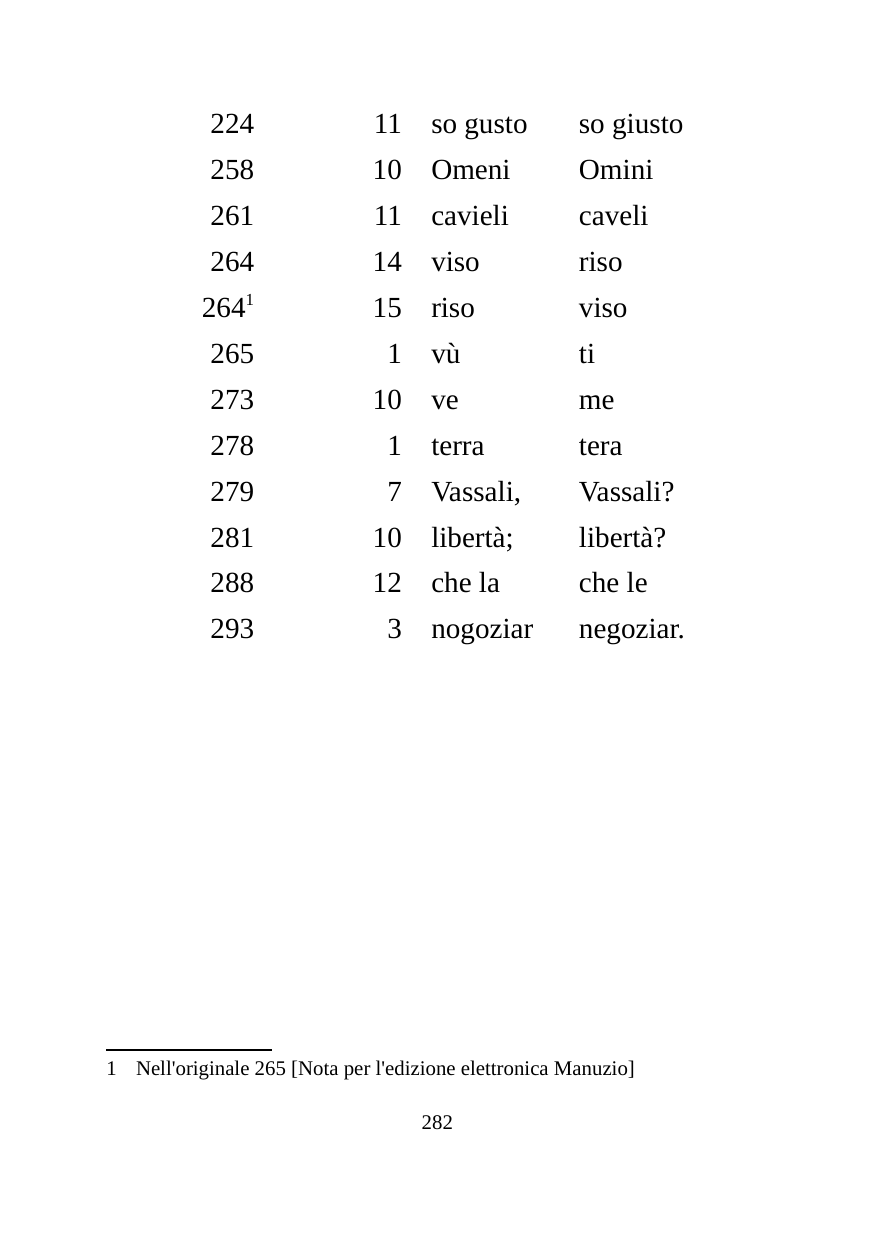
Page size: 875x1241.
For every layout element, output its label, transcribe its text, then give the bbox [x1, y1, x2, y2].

text 273 10 ve me [106, 382, 768, 415]
text 264 14 viso riso [106, 244, 768, 278]
text 278 1 terra tera [106, 428, 768, 461]
text 279 7 Vassali, Vassali? [106, 474, 768, 507]
text 293 3 nogoziar negoziar. [106, 612, 768, 645]
text 265 1 vù ti [106, 336, 768, 369]
text 224 11 so gusto so giusto [106, 106, 768, 140]
text 288 12 che la che le [106, 566, 768, 599]
text 281 10 libertà; libertà? [106, 520, 768, 553]
text 264 15 riso viso [106, 290, 768, 323]
text 258 10 Omeni Omini [106, 152, 768, 186]
text 261 11 cavieli caveli [106, 198, 768, 232]
text Nell'originale 265 [Nota per l'edizione elettronica Manuzio] [106, 1056, 768, 1080]
